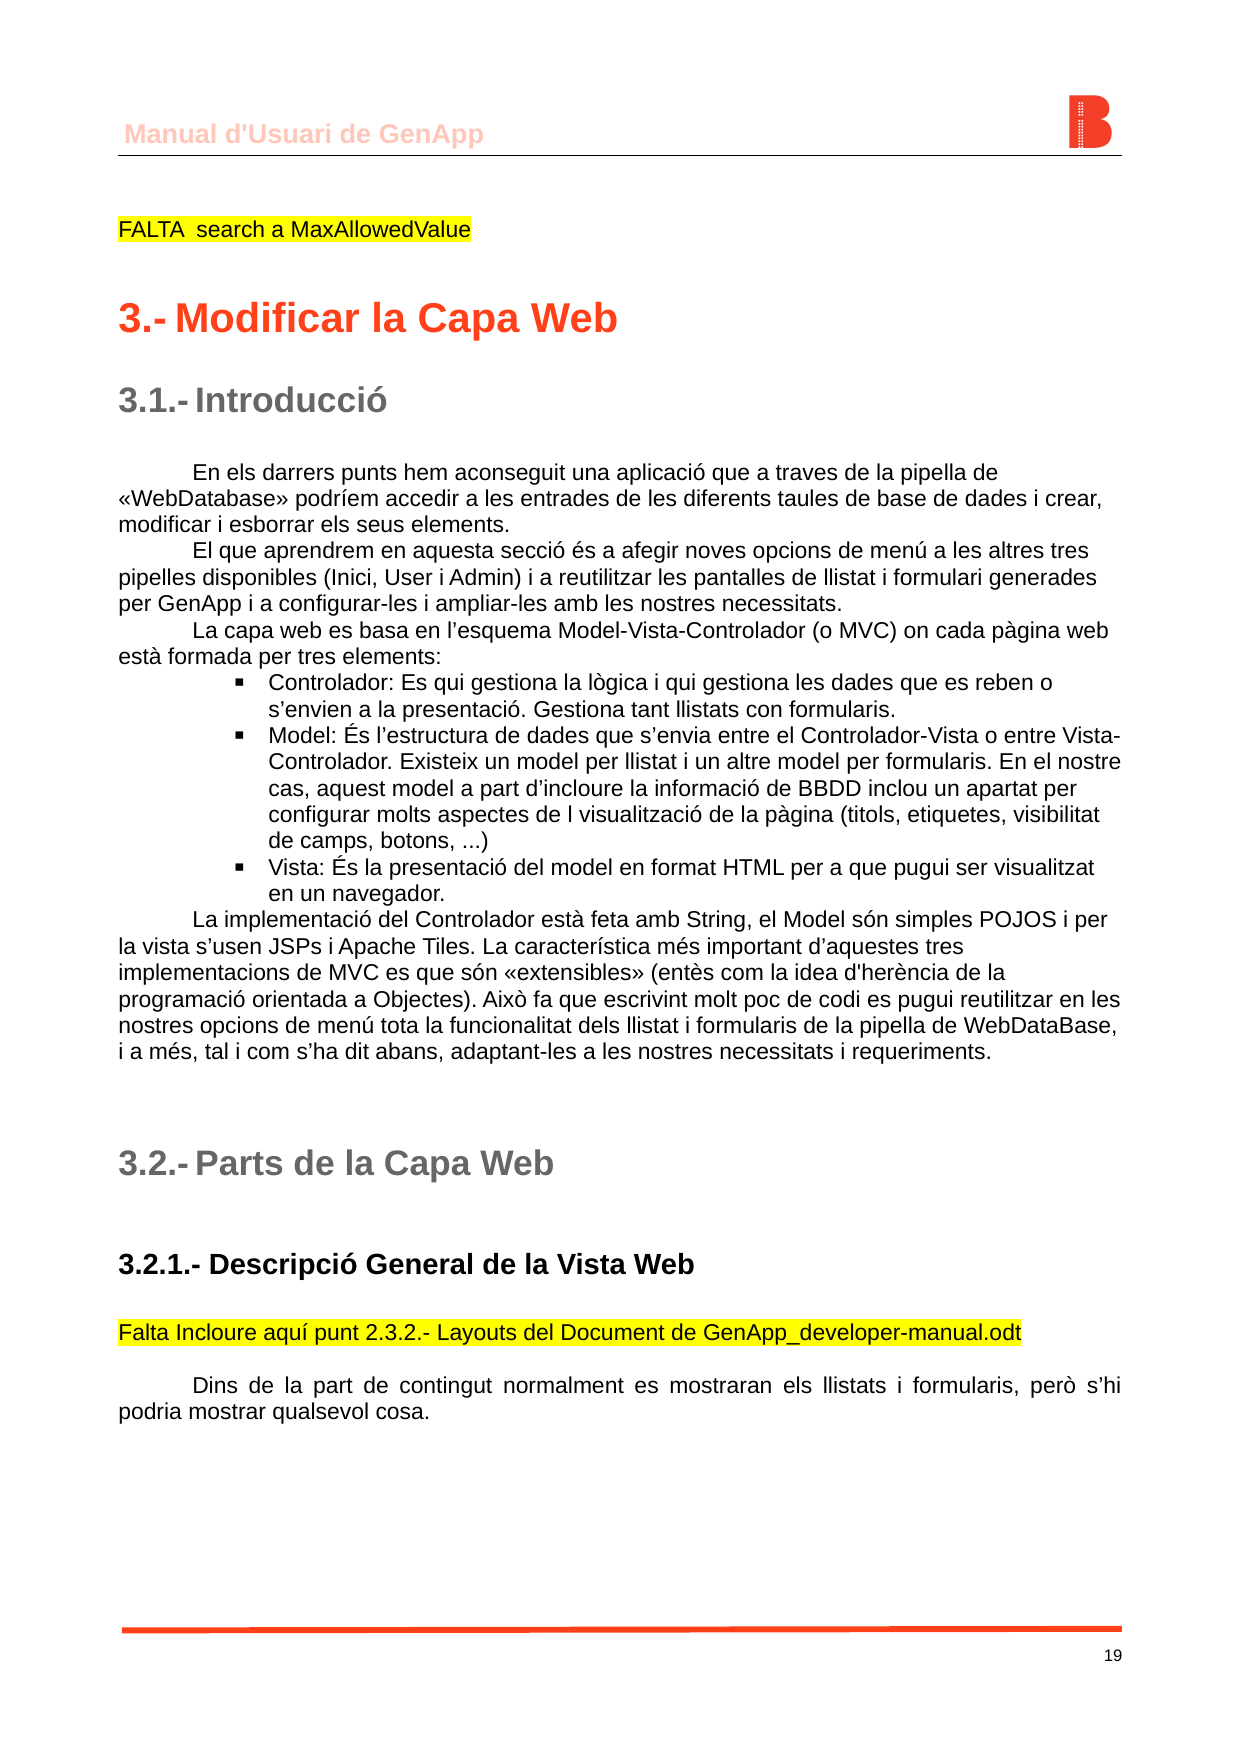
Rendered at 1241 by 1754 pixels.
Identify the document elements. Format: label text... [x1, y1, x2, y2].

list Vista: És la presentació del model en format HTML per a que pugui ser visualitzat en un navegador. [231, 854, 1122, 906]
text Falta Incloure aquí punt 2.3.2.- Layouts del Document de GenApp_developer-manual.odt [118, 1319, 1122, 1346]
subtitle Modificar la Capa Web [118, 293, 1122, 341]
text El que aprendrem en aquesta secció és a afegir noves opcions de menú a les altres tres pipelles disponibles (Inici, User i Admin) i a reutilitzar les pantalles de llistat i formulari generades per GenApp i a configurar-les i ampliar-les amb les nostres necessitats. [118, 537, 1122, 617]
text En els darrers punts hem aconseguit una aplicació que a traves de la pipella de «WebDatabase» podríem accedir a les entrades de les diferents taules de base de dades i crear, modificar i esborrar els seus elements. [118, 458, 1122, 537]
subtitle Descripció General de la Vista Web [118, 1247, 1122, 1280]
text Dins de la part de contingut normalment es mostraran els llistats i formularis, però s’hi podria mostrar qualsevol cosa. [118, 1372, 1122, 1425]
subtitle Parts de la Capa Web [118, 1142, 1122, 1183]
list Model: És l’estructura de dades que s’envia entre el Controlador-Vista o entre Vista-Controlador. Existeix un model per llistat i un altre model per formularis. En el nostre cas, aquest model a part d’incloure la informació de BBDD inclou un apartat per configurar molts aspectes de l visualització de la pàgina (titols, etiquetes, visibilitat de camps, botons, ...) [231, 722, 1122, 854]
subtitle Introducció [118, 379, 1122, 419]
list Controlador: Es qui gestiona la lògica i qui gestiona les dades que es reben o s’envien a la presentació. Gestiona tant llistats con formularis. [231, 669, 1122, 722]
picture [1063, 94, 1117, 150]
text La capa web es basa en l’esquema Model-Vista-Controlador (o MVC) on cada pàgina web està formada per tres elements: [118, 617, 1122, 669]
text FALTA search a MaxAllowedValue [118, 216, 1122, 242]
text La implementació del Controlador està feta amb String, el Model són simples POJOS i per la vista s’usen JSPs i Apache Tiles. La característica més important d’aquestes tres implementacions de MVC es que són «extensibles» (entès com la idea d'herència de la programació orientada a Objectes). Això fa que escrivint molt poc de codi es pugui reutilitzar en les nostres opcions de menú tota la funcionalitat dels llistat i formularis de la pipella de WebDataBase, i a més, tal i com s’ha dit abans, adaptant-les a les nostres necessitats i requeriments. [118, 906, 1122, 1064]
